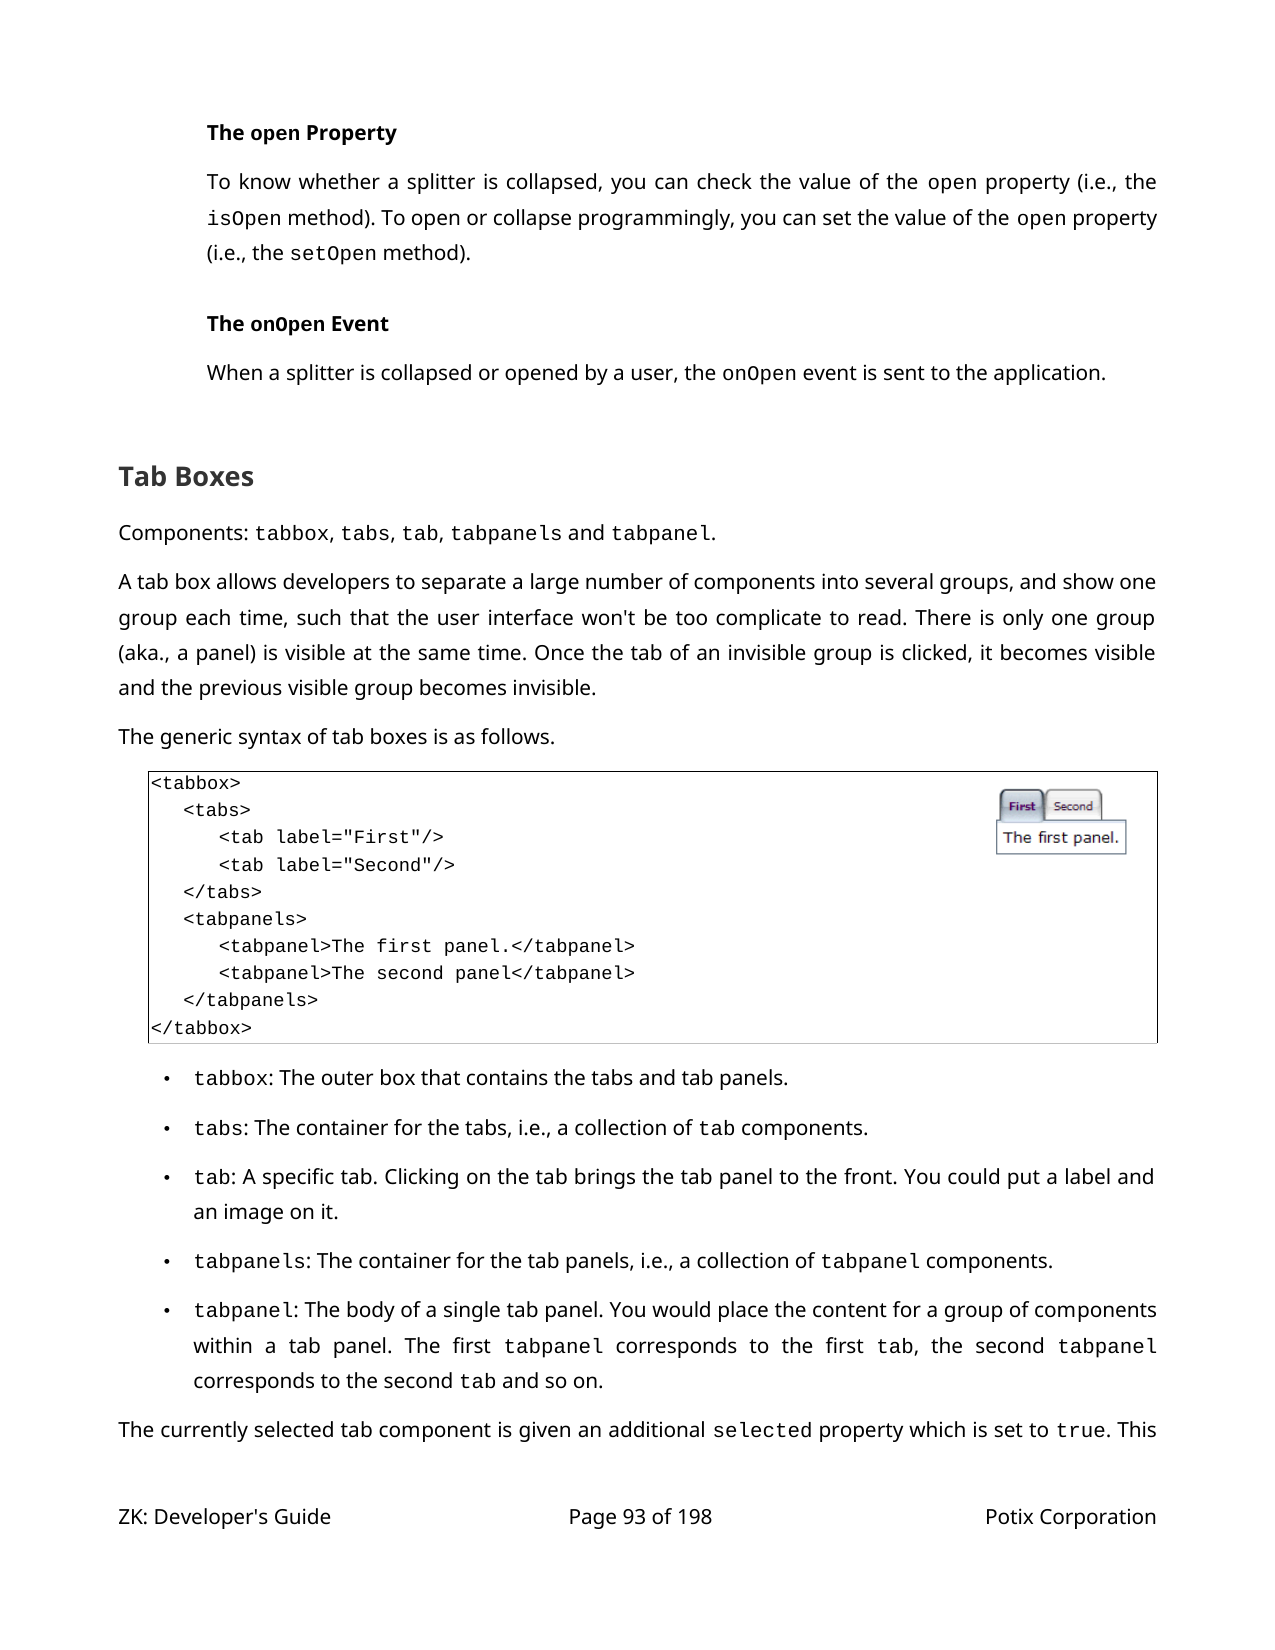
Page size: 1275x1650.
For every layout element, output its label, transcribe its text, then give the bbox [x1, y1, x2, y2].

text <tabpanel>The first panel.</tabpanel> [149, 934, 1157, 958]
text The currently selected tab component is given an additional selected property which is set to true. This [118, 1416, 1157, 1444]
text <tabpanel>The second panel</tabpanel> [149, 961, 1157, 985]
text </tabbox> [149, 1016, 1157, 1043]
list tabpanels: The container for the tab panels, i.e., a collection of tabpanel components. [164, 1246, 1157, 1275]
list tabpanel: The body of a single tab panel. You would place the content for a group of components within a tab panel. The first tabpanel corresponds to the first tab, the second tabpanel corresponds to the second tab and so on. [164, 1295, 1157, 1395]
text Components: tabbox, tabs, tab, tabpanels and tabpanel. [118, 518, 1157, 547]
text A tab box allows developers to separate a large number of components into several groups, and show one group each time, such that the user interface won't be too complicate to read. There is only one group (aka., a panel) is visible at the same time. Once the tab of an invisible group is clicked, it becomes visible and the previous visible group becomes invisible. [118, 567, 1157, 701]
picture [995, 786, 1130, 858]
text [1130, 825, 1157, 849]
subtitle The onOpen Event [207, 309, 1157, 338]
text <tabbox> [149, 772, 1157, 795]
text </tabpanels> [149, 988, 1157, 1013]
text To know whether a splitter is collapsed, you can check the value of the open property (i.e., the isOpen method). To open or collapse programmingly, you can set the value of the open property (i.e., the setOpen method). [207, 167, 1157, 267]
subtitle Tab Boxes [118, 458, 1157, 495]
text <tabs> [149, 798, 995, 822]
text The generic syntax of tab boxes is as follows. [118, 722, 1157, 750]
text <tab label="Second"/> [149, 852, 1157, 877]
list tabbox: The outer box that contains the tabs and tab panels. [164, 1063, 1157, 1092]
text <tabpanels> [149, 907, 1157, 931]
text <tab label="First"/> [149, 825, 995, 849]
list tabs: The container for the tabs, i.e., a collection of tab components. [164, 1113, 1157, 1141]
text [1130, 798, 1157, 822]
text When a splitter is collapsed or opened by a user, the onOpen event is sent to the application. [207, 358, 1157, 387]
list tab: A specific tab. Clicking on the tab brings the tab panel to the front. You could put a label and an image on it. [164, 1162, 1157, 1226]
subtitle The open Property [207, 118, 1157, 147]
text </tabs> [149, 879, 1157, 904]
